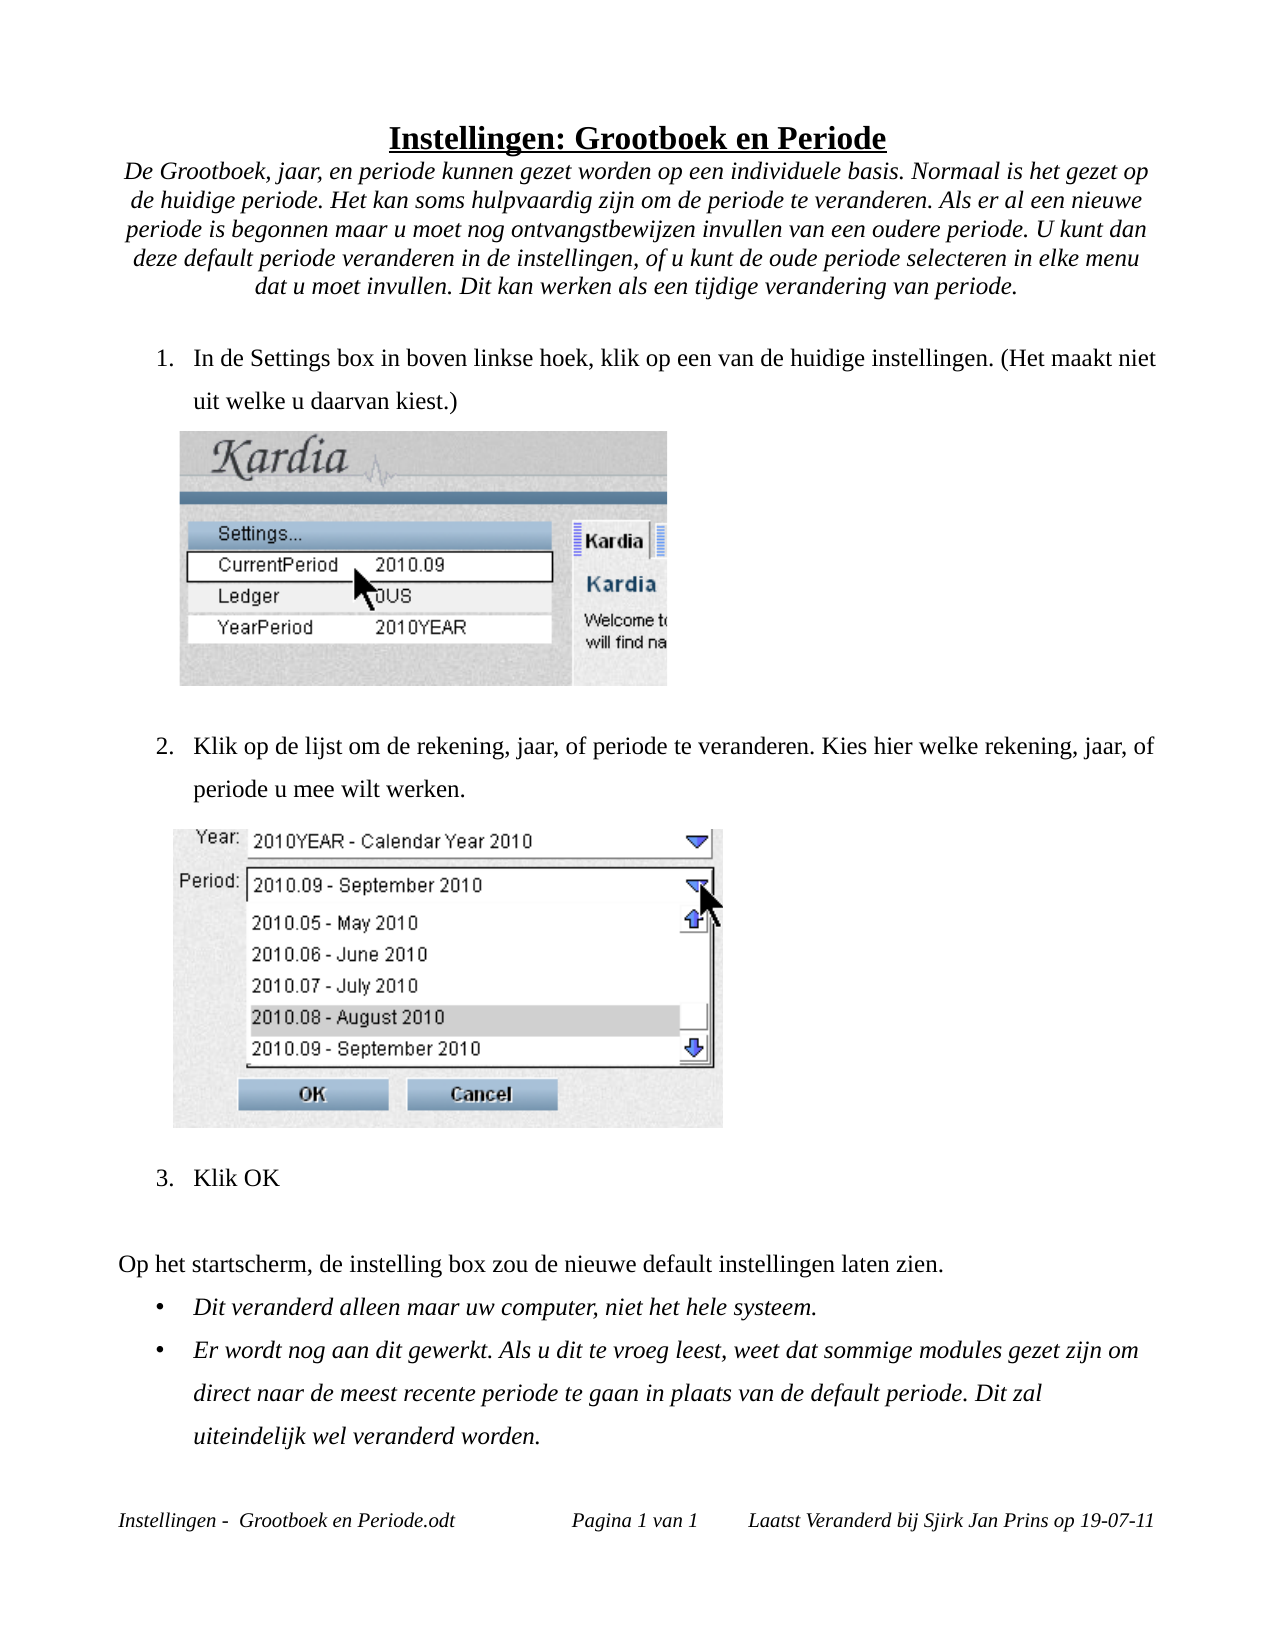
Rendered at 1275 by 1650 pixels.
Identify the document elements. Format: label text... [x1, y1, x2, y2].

text Instellingen: Grootboek en Periode [118, 118, 1157, 156]
list Dit veranderd alleen maar uw computer, niet het hele systeem. [156, 1292, 1157, 1321]
list Klik OK [156, 1163, 1157, 1191]
picture [173, 829, 723, 1128]
text De Grootboek, jaar, en periode kunnen gezet worden op een individuele basis. Normaal is het gezet op de huidige periode. Het kan soms hulpvaardig zijn om de periode te veranderen. Als er al een nieuwe periode is begonnen maar u moet nog ontvangstbewijzen invullen van een oudere periode. U kunt dan deze default periode veranderen in de instellingen, of u kunt de oude periode selecteren in elke menu dat u moet invullen. Dit kan werken als een tijdige verandering van periode. [118, 156, 1157, 300]
picture [179, 431, 668, 686]
list Klik op de lijst om de rekening, jaar, of periode te veranderen. Kies hier welke rekening, jaar, of periode u mee wilt werken. [156, 731, 1157, 803]
text Op het startscherm, de instelling box zou de nieuwe default instellingen laten zien. [118, 1249, 1157, 1278]
list In de Settings box in boven linkse hoek, klik op een van de huidige instellingen. (Het maakt niet uit welke u daarvan kiest.) [156, 343, 1157, 415]
list Er wordt nog aan dit gewerkt. Als u dit te vroeg leest, weet dat sommige modules gezet zijn om direct naar de meest recente periode te gaan in plaats van de default periode. Dit zal uiteindelijk wel veranderd worden. [156, 1335, 1157, 1450]
